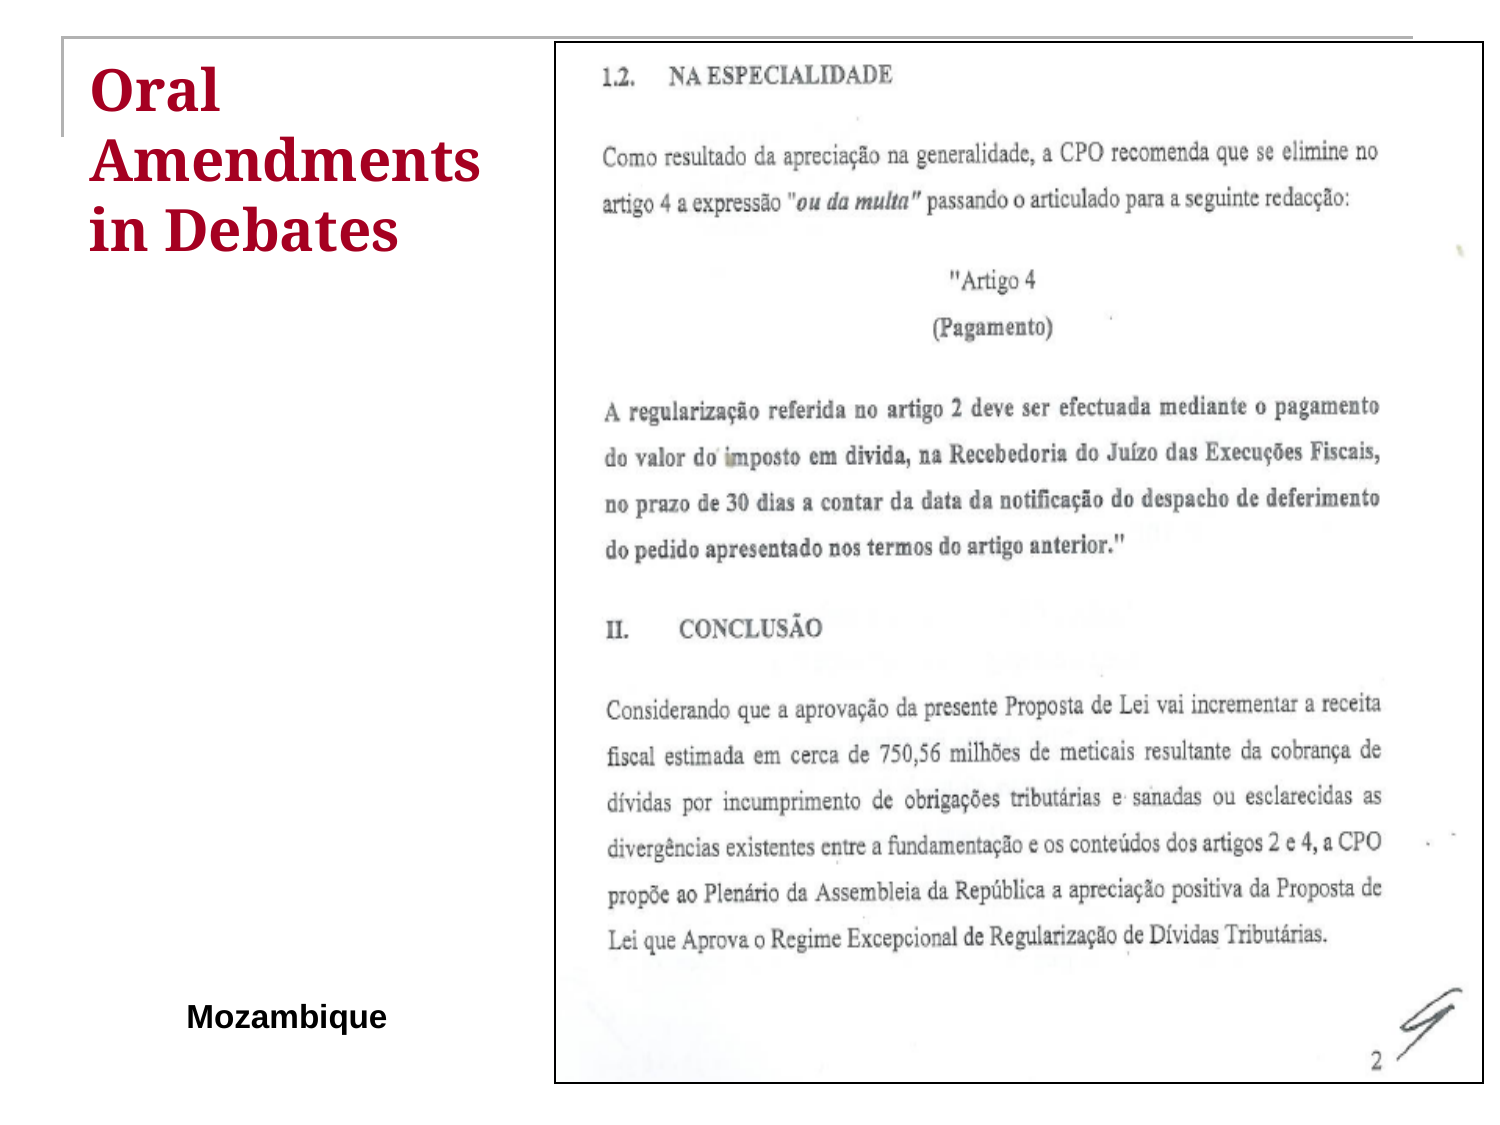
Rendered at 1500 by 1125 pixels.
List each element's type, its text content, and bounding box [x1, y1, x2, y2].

text_box Mozambique [171, 987, 403, 1044]
picture [555, 42, 1483, 1083]
title Oral Amendments in Debates [75, 45, 554, 271]
